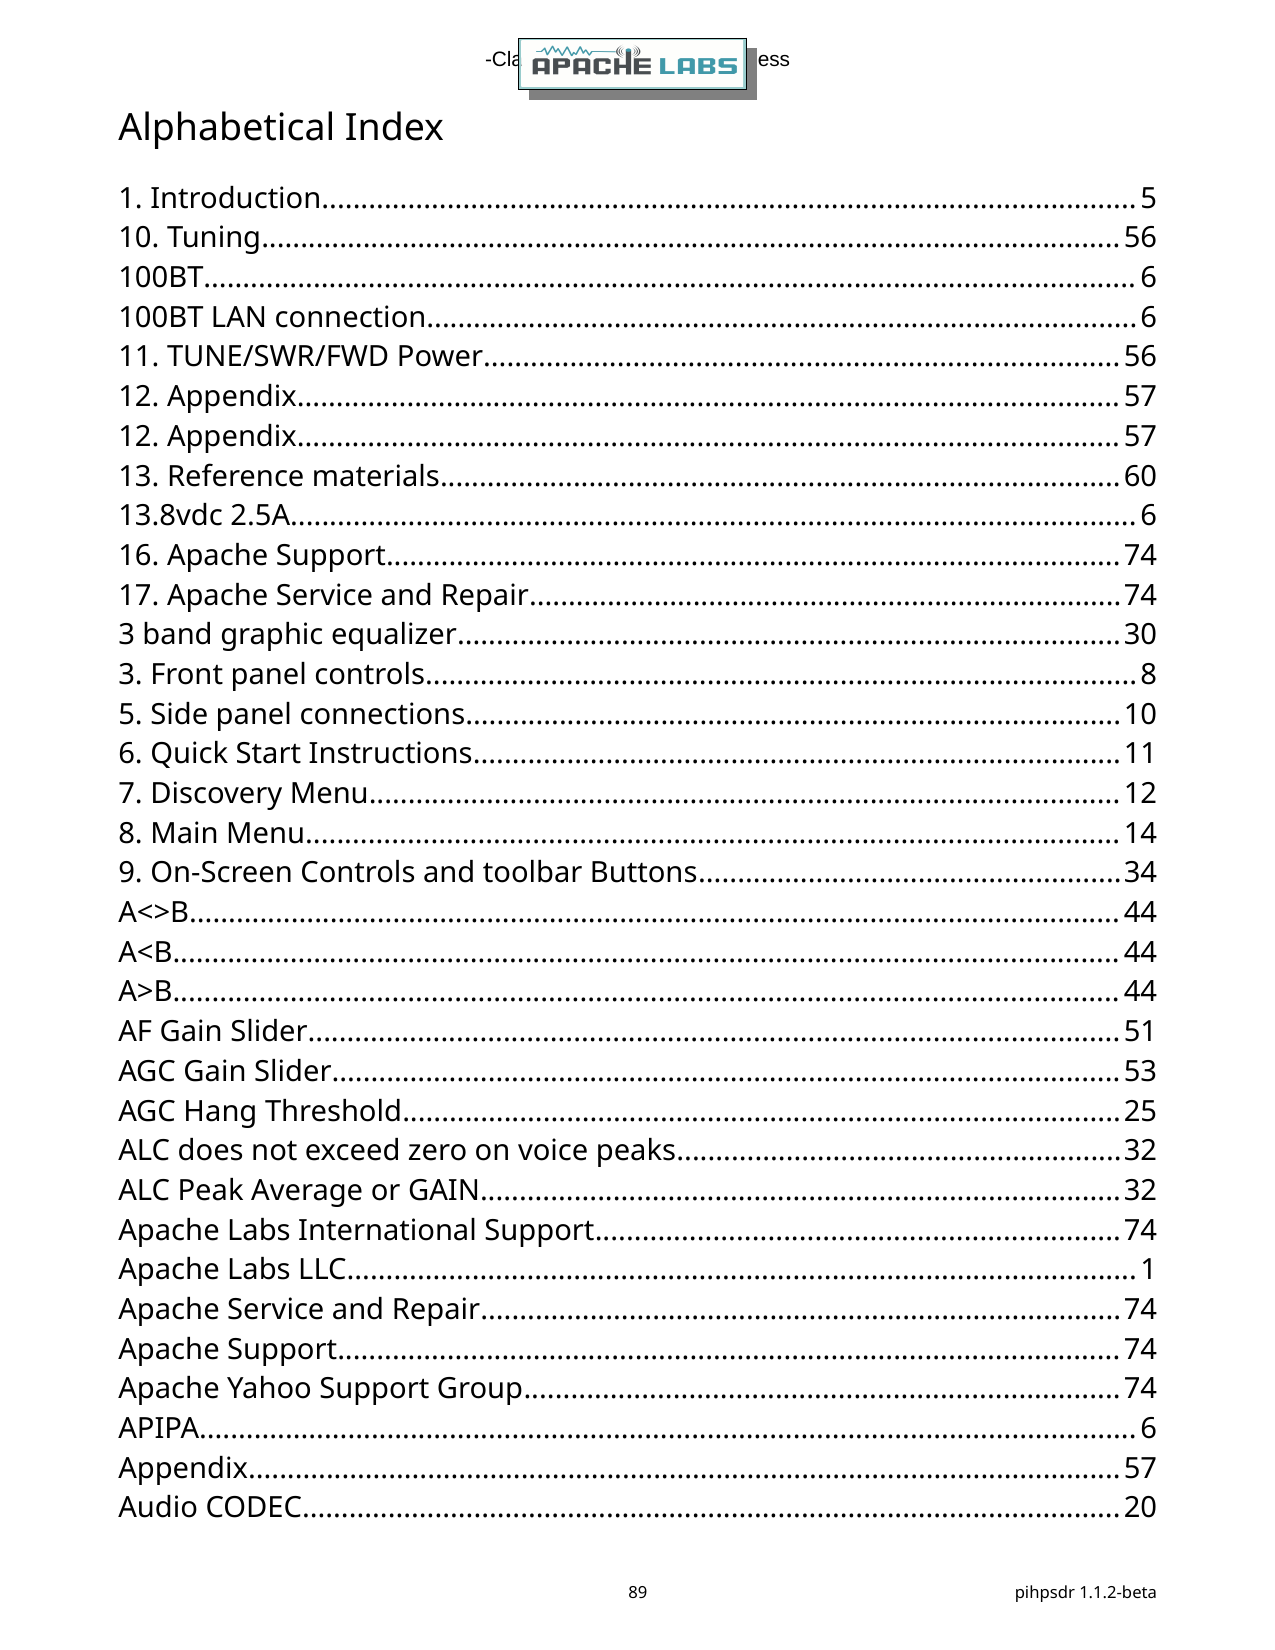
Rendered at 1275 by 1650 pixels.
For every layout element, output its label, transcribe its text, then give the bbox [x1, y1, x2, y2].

text Apache Yahoo Support Group 74 [118, 1368, 1157, 1407]
text 5. Side panel connections 10 [118, 693, 1157, 733]
text 100BT LAN connection 6 [118, 296, 1157, 336]
text 1. Introduction 5 [118, 177, 1157, 217]
text AF Gain Slider 51 [118, 1010, 1157, 1050]
text 10. Tuning 56 [118, 217, 1157, 256]
text 13. Reference materials 60 [118, 455, 1157, 494]
subtitle Alphabetical Index [118, 100, 1157, 151]
text Apache Labs LLC 1 [118, 1248, 1157, 1288]
text 12. Appendix 57 [118, 375, 1157, 415]
text ALC Peak Average or GAIN 32 [118, 1169, 1157, 1209]
text Apache Labs International Support 74 [118, 1209, 1157, 1248]
text 3. Front panel controls 8 [118, 653, 1157, 693]
text AGC Hang Threshold 25 [118, 1090, 1157, 1129]
text A>B 44 [118, 971, 1157, 1010]
text 17. Apache Service and Repair 74 [118, 574, 1157, 613]
text 7. Discovery Menu 12 [118, 772, 1157, 812]
text AGC Gain Slider 53 [118, 1050, 1157, 1090]
text Apache Support 74 [118, 1328, 1157, 1368]
text Apache Service and Repair 74 [118, 1288, 1157, 1328]
text A<B 44 [118, 931, 1157, 971]
text Appendix 57 [118, 1447, 1157, 1487]
text A<>B 44 [118, 891, 1157, 931]
text 16. Apache Support 74 [118, 534, 1157, 574]
text 9. On-Screen Controls and toolbar Buttons 34 [118, 852, 1157, 891]
text APIPA 6 [118, 1407, 1157, 1447]
text ALC does not exceed zero on voice peaks 32 [118, 1129, 1157, 1169]
text 13.8vdc 2.5A 6 [118, 494, 1157, 534]
text 3 band graphic equalizer 30 [118, 613, 1157, 653]
text 8. Main Menu 14 [118, 812, 1157, 852]
text 11. TUNE/SWR/FWD Power 56 [118, 336, 1157, 375]
text 6. Quick Start Instructions 11 [118, 733, 1157, 772]
text Audio CODEC 20 [118, 1487, 1157, 1526]
text 100BT 6 [118, 256, 1157, 296]
text 12. Appendix 57 [118, 415, 1157, 455]
picture [521, 40, 744, 87]
